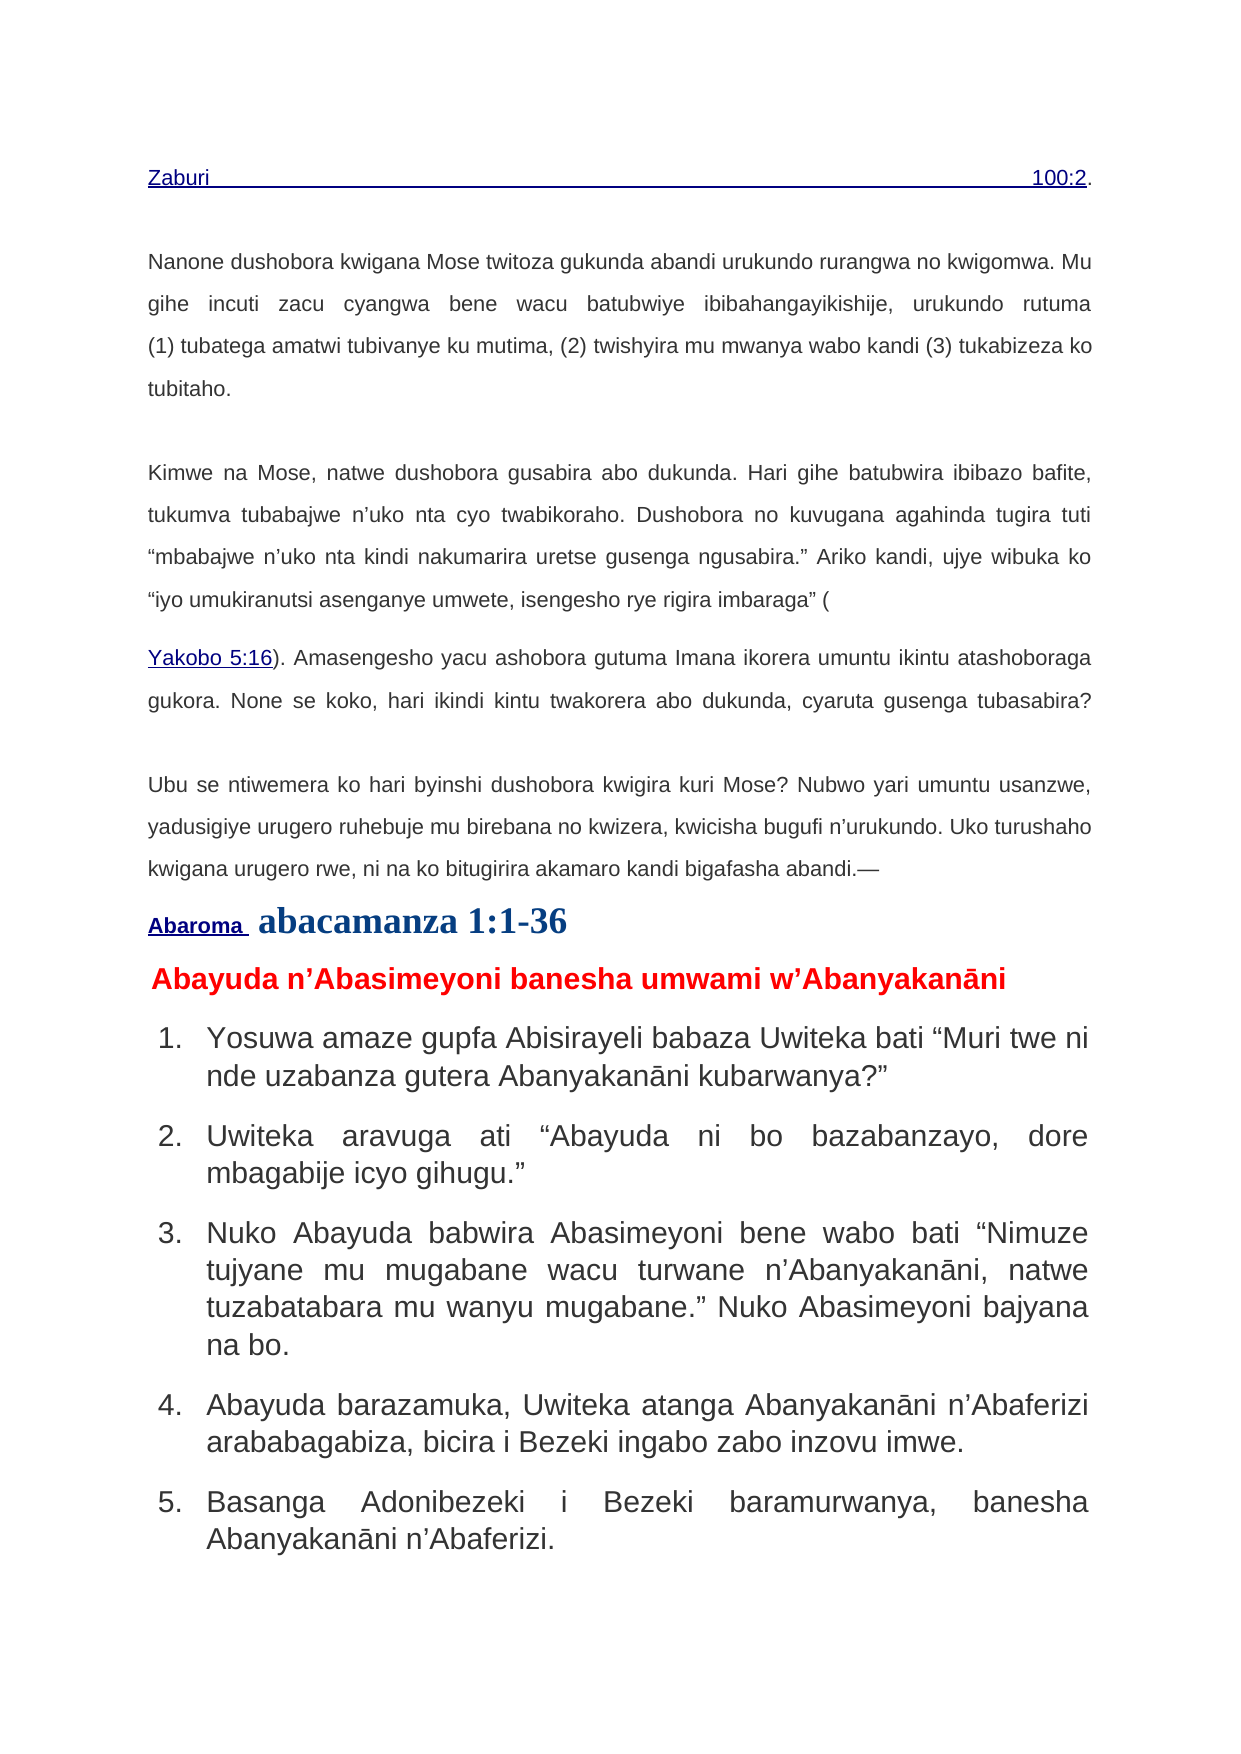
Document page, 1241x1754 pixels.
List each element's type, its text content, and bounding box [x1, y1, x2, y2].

table_cell [148, 1018, 154, 1115]
text Zaburi 100:2. Nanone dushobora kwigana Mose twitoza gukunda abandi urukundo rurangwa no kwigomwa. Mu gihe incuti zacu cyangwa bene wacu batubwiye ibibahangayikishije, urukundo rutuma (1) tubatega amatwi tubivanye ku mutima, (2) twishyira mu mwanya wabo kandi (3) tukabizeza ko tubitaho. Kimwe na Mose, natwe dushobora gusabira abo dukunda. Hari gihe batubwira ibibazo bafite, tukumva tubabajwe n’uko nta cyo twabikoraho. Dushobora no kuvugana agahinda tugira tuti “mbabajwe n’uko nta kindi nakumarira uretse gusenga ngusabira.” Ariko kandi, ujye wibuka ko “iyo umukiranutsi asenganye umwete, isengesho rye rigira imbaraga” ( [148, 148, 1093, 612]
table_cell 5. [155, 1481, 203, 1578]
table_cell 4. [155, 1384, 203, 1481]
table_cell 3. [155, 1212, 203, 1384]
subtitle Abaroma abacamanza 1:1-36 [148, 898, 1093, 941]
table_cell [148, 1212, 154, 1384]
text Yakobo 5:16). Amasengesho yacu ashobora gutuma Imana ikorera umuntu ikintu atashoboraga gukora. None se koko, hari ikindi kintu twakorera abo dukunda, cyaruta gusenga tubasabira? Ubu se ntiwemera ko hari byinshi dushobora kwigira kuri Mose? Nubwo yari umuntu usanzwe, yadusigiye urugero ruhebuje mu birebana no kwizera, kwicisha bugufi n’urukundo. Uko turushaho kwigana urugero rwe, ni na ko bitugirira akamaro kandi bigafasha abandi.— [148, 628, 1093, 881]
table_cell Nuko Abayuda babwira Abasimeyoni bene wabo bati “Nimuze tujyane mu mugabane wacu turwane n’Abanyakanāni, natwe tuzabatabara mu wanyu mugabane.” Nuko Abasimeyoni bajyana na bo. [203, 1212, 1093, 1384]
table_cell Yosuwa amaze gupfa Abisirayeli babaza Uwiteka bati “Muri twe ni nde uzabanza gutera Abanyakanāni kubarwanya?” [203, 1018, 1093, 1115]
table_cell Uwiteka aravuga ati “Abayuda ni bo bazabanzayo, dore mbagabije icyo gihugu.” [203, 1115, 1093, 1212]
table_cell [148, 1481, 154, 1578]
table_cell 1. [155, 1018, 203, 1115]
table_cell [148, 1115, 154, 1212]
table_cell [148, 1384, 154, 1481]
table_cell Basanga Adonibezeki i Bezeki baramurwanya, banesha Abanyakanāni n’Abaferizi. [203, 1481, 1093, 1578]
table_header Abayuda n’Abasimeyoni banesha umwami w’Abanyakanāni [148, 958, 1093, 1017]
table_cell 2. [155, 1115, 203, 1212]
table_cell Abayuda barazamuka, Uwiteka atanga Abanyakanāni n’Abaferizi arababagabiza, bicira i Bezeki ingabo zabo inzovu imwe. [203, 1384, 1093, 1481]
